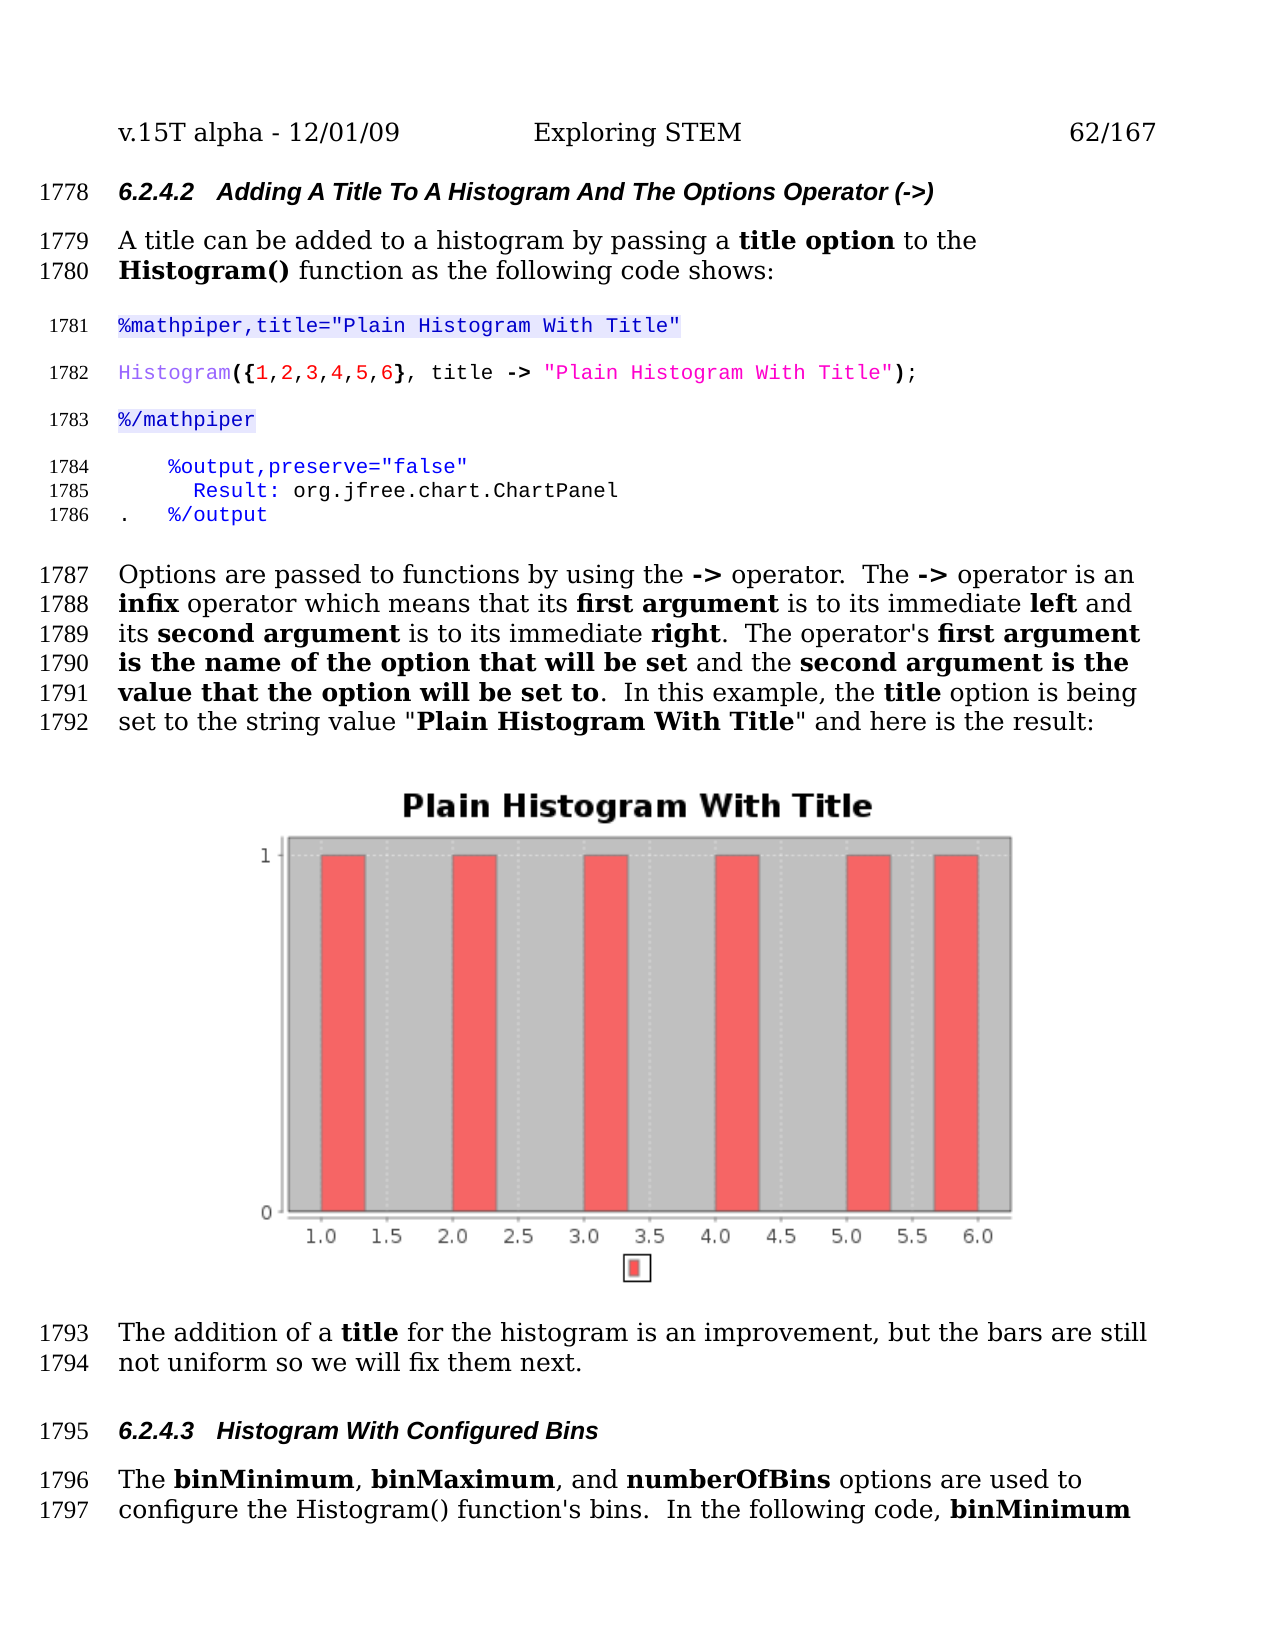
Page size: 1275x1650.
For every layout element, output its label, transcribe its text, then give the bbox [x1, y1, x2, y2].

subtitle Histogram With Configured Bins [118, 1416, 1157, 1444]
text %mathpiper,title="Plain Histogram With Title" [118, 315, 1157, 338]
text Histogram({1,2,3,4,5,6}, title -> "Plain Histogram With Title"); [118, 362, 1157, 386]
text . %/output [118, 504, 1157, 527]
subtitle Adding A Title To A Histogram And The Options Operator (->) [118, 177, 1157, 205]
picture [245, 786, 1030, 1284]
text Options are passed to functions by using the -> operator. The -> operator is an infix operator which means that its first argument is to its immediate left and its second argument is to its immediate right. The operator's first argument is the name of the option that will be set and the second argument is the value that the option will be set to. In this example, the title option is being set to the string value "Plain Histogram With Title" and here is the result: [118, 560, 1157, 736]
text %/mathpiper [118, 409, 1157, 433]
text The addition of a title for the histogram is an improvement, but the bars are still not uniform so we will fix them next. [118, 1318, 1157, 1377]
text A title can be added to a histogram by passing a title option to the Histogram() function as the following code shows: [118, 226, 1157, 285]
text Result: org.jfree.chart.ChartPanel [118, 480, 1157, 504]
text The binMinimum, binMaximum, and numberOfBins options are used to configure the Histogram() function's bins. In the following code, binMinimum [118, 1465, 1157, 1524]
text %output,preserve="false" [118, 457, 1157, 480]
